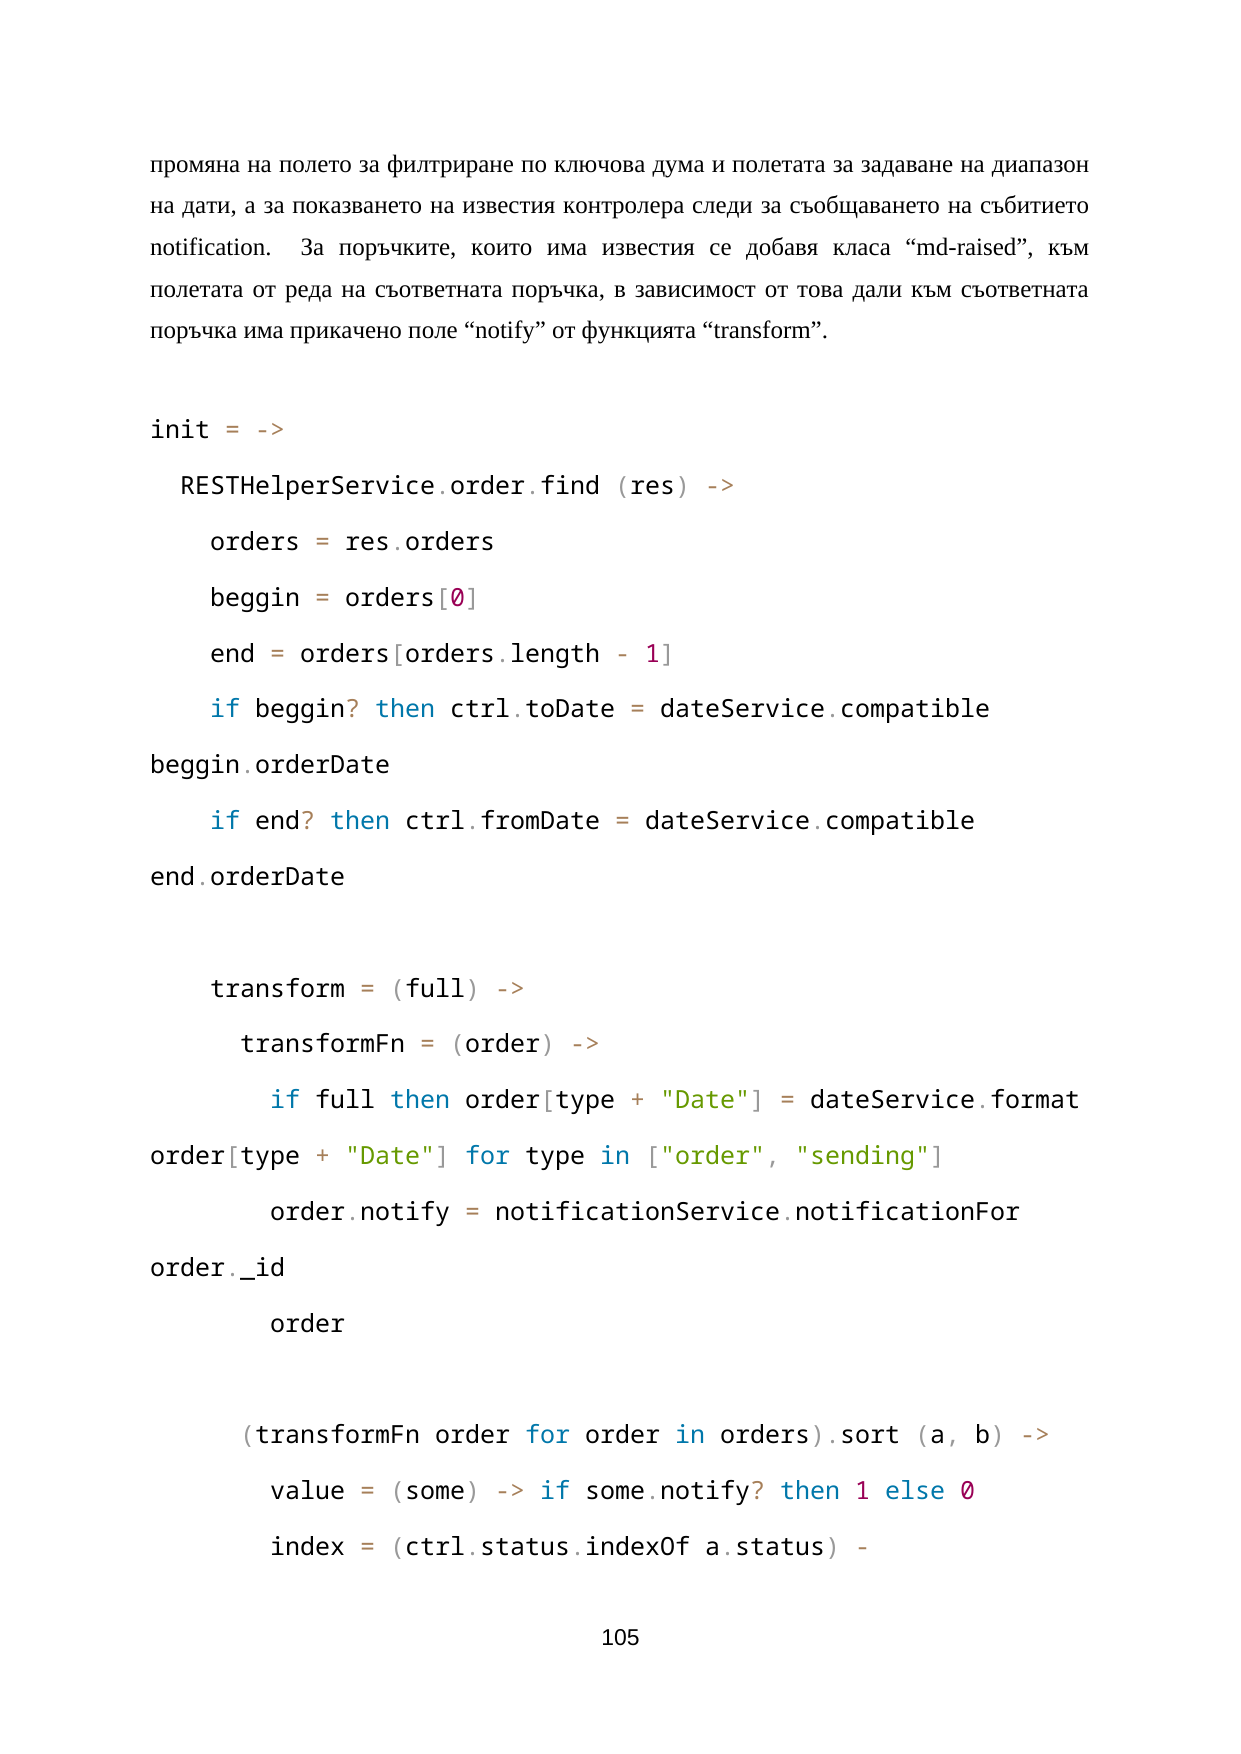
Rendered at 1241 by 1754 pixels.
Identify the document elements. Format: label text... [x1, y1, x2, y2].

text промяна на полето за филтриране по ключова дума и полетата за задаване на диапазон на дати, а за показването на известия контролера следи за съобщаването на събитието notification. За поръчките, които има известия се добавя класа “md-raised”, към полетата от реда на съответната поръчка, в зависимост от това дали към съответната поръчка има прикачено поле “notify” от функцията “transform”. [150, 150, 1091, 344]
text init = -> RESTHelperService.order.find (res) -> orders = res.orders beggin = orders[0] end = orders[orders.length - 1] if beggin? then ctrl.toDate = dateService.compatible beggin.orderDate if end? then ctrl.fromDate = dateService.compatible end.orderDate transform = (full) -> transformFn = (order) -> if full then order[type + "Date"] = dateService.format order[type + "Date"] for type in ["order", "sending"] order.notify = notificationService.notificationFor order._id order (transformFn order for order in orders).sort (a, b) -> value = (some) -> if some.notify? then 1 else 0 index = (ctrl.status.indexOf a.status) [150, 412, 1091, 1563]
